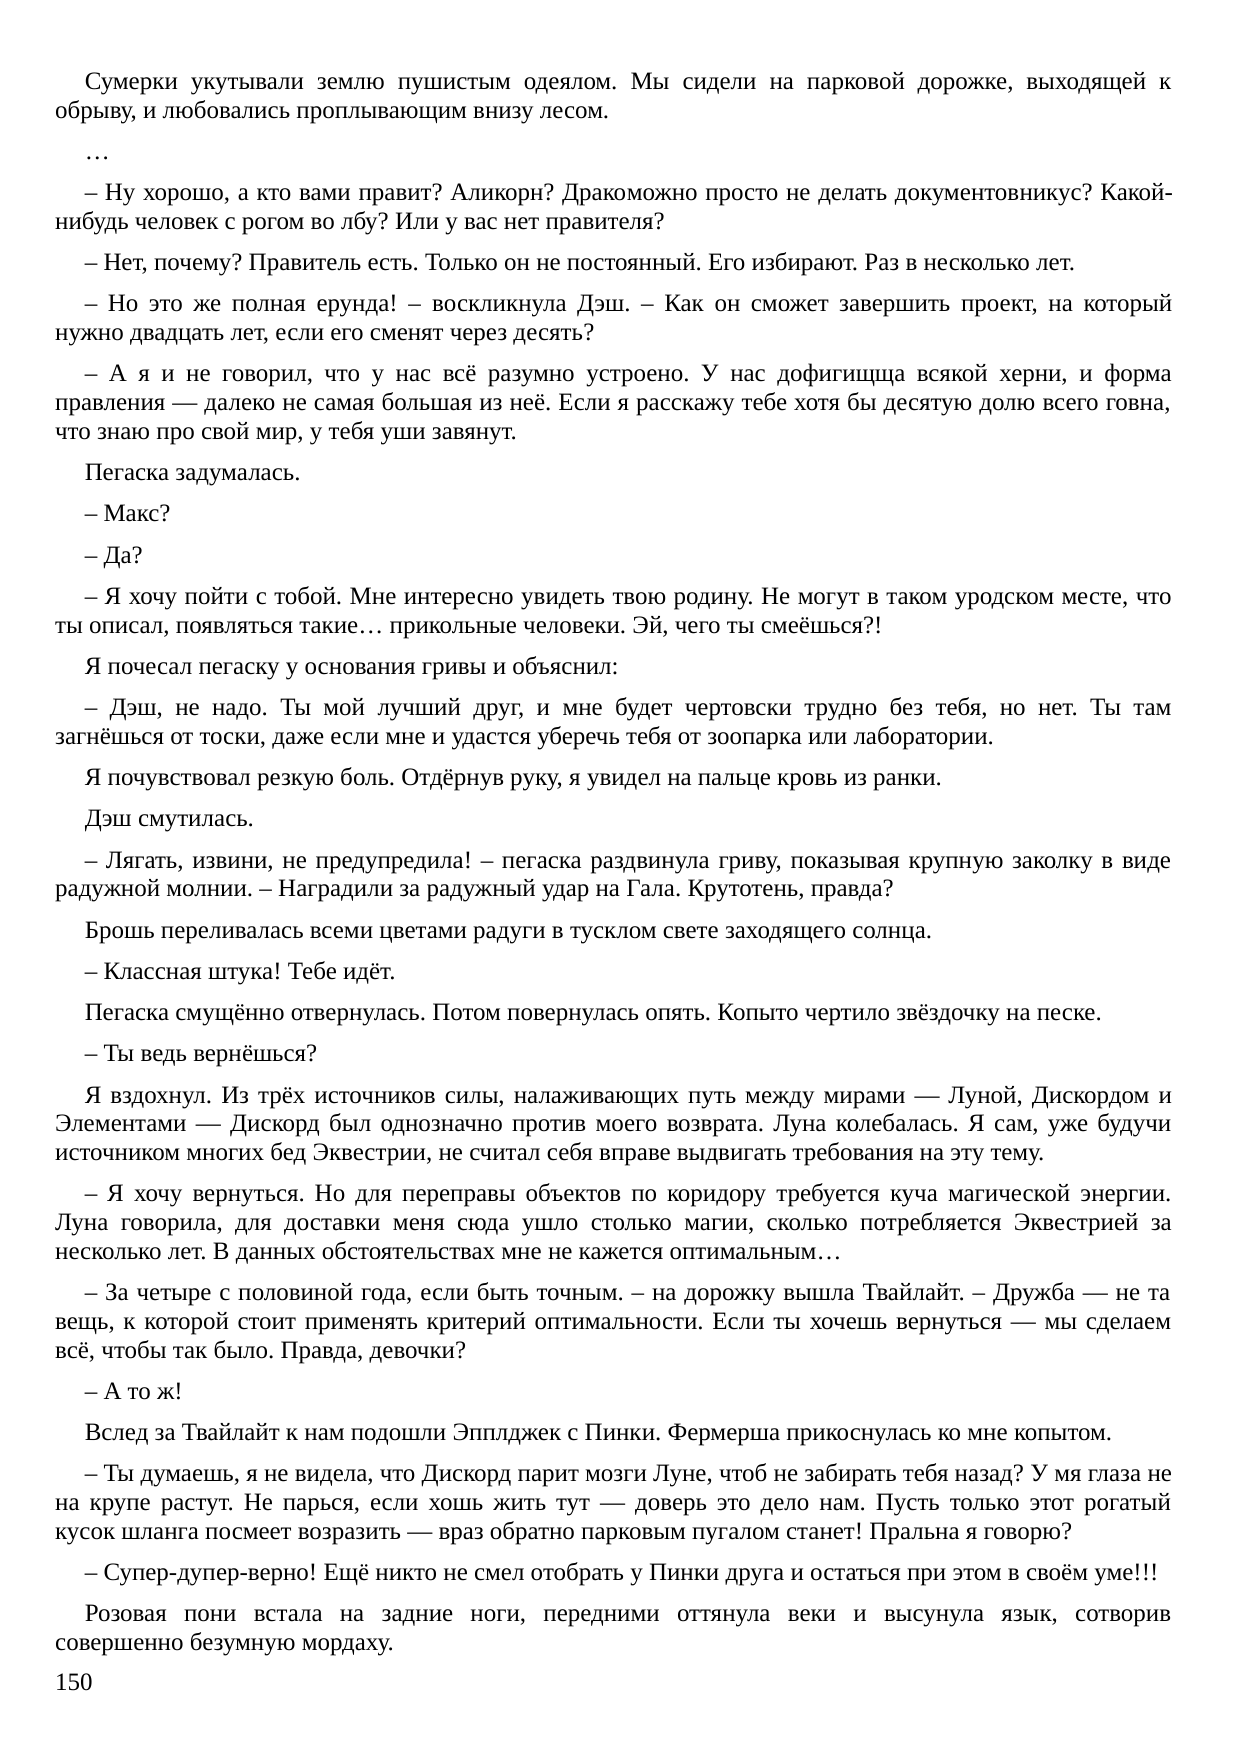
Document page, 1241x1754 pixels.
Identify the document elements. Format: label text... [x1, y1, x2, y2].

text Я почувствовал резкую боль. Отдёрнув руку, я увидел на пальце кровь из ранки. [55, 762, 1173, 791]
text – А то ж! [55, 1376, 1173, 1405]
text – Да? [55, 540, 1173, 568]
text – А я и не говорил, что у нас всё разумно устроено. У нас дофигищща всякой херни, и форма правления — далеко не самая большая из неё. Если я расскажу тебе хотя бы десятую долю всего говна, что знаю про свой мир, у тебя уши завянут. [55, 358, 1173, 445]
text – За четыре с половиной года, если быть точным. – на дорожку вышла Твайлайт. – Дружба — не та вещь, к которой стоит применять критерий оптимальности. Если ты хочешь вернуться — мы сделаем всё, чтобы так было. Правда, девочки? [55, 1277, 1173, 1363]
text – Нет, почему? Правитель есть. Только он не постоянный. Его избирают. Раз в несколько лет. [55, 247, 1173, 276]
text – Классная штука! Тебе идёт. [55, 956, 1173, 985]
text – Макс? [55, 498, 1173, 527]
text – Я хочу вернуться. Но для переправы объектов по коридору требуется куча магической энергии. Луна говорила, для доставки меня сюда ушло столько магии, сколько потребляется Эквестрией за несколько лет. В данных обстоятельствах мне не кажется оптимальным… [55, 1178, 1173, 1265]
text Я вздохнул. Из трёх источников силы, налаживающих путь между мирами — Луной, Дискордом и Элементами — Дискорд был однозначно против моего возврата. Луна колебалась. Я сам, уже будучи источником многих бед Эквестрии, не считал себя вправе выдвигать требования на эту тему. [55, 1080, 1173, 1166]
text – Я хочу пойти с тобой. Мне интересно увидеть твою родину. Не могут в таком уродском месте, что ты описал, появляться такие… прикольные человеки. Эй, чего ты смеёшься?! [55, 581, 1173, 638]
text Брошь переливалась всеми цветами радуги в тусклом свете заходящего солнца. [55, 915, 1173, 943]
text Пегаска задумалась. [55, 457, 1173, 486]
text – Супер-дупер-верно! Ещё никто не смел отобрать у Пинки друга и остаться при этом в своём уме!!! [55, 1557, 1173, 1586]
text – Ты думаешь, я не видела, что Дискорд парит мозги Луне, чтоб не забирать тебя назад? У мя глаза не на крупе растут. Не парься, если хошь жить тут — доверь это дело нам. Пусть только этот рогатый кусок шланга посмеет возразить — враз обратно парковым пугалом станет! Пральна я говорю? [55, 1458, 1173, 1545]
text – Но это же полная ерунда! – воскликнула Дэш. – Как он сможет завершить проект, на который нужно двадцать лет, если его сменят через десять? [55, 288, 1173, 346]
text – Ты ведь вернёшься? [55, 1038, 1173, 1067]
text Вслед за Твайлайт к нам подошли Эпплджек с Пинки. Фермерша прикоснулась ко мне копытом. [55, 1417, 1173, 1446]
text Дэш смутилась. [55, 803, 1173, 832]
text Розовая пони встала на задние ноги, передними оттянула веки и высунула язык, сотворив совершенно безумную мордаху. [55, 1598, 1173, 1656]
text Я почесал пегаску у основания гривы и объяснил: [55, 651, 1173, 680]
text – Ну хорошо, а кто вами правит? Аликорн? Дракоможно просто не делать документовникус? Какой-нибудь человек с рогом во лбу? Или у вас нет правителя? [55, 177, 1173, 235]
text … [55, 136, 1173, 165]
text Сумерки укутывали землю пушистым одеялом. Мы сидели на парковой дорожке, выходящей к обрыву, и любовались проплывающим внизу лесом. [55, 66, 1173, 123]
text Пегаска смущённо отвернулась. Потом повернулась опять. Копыто чертило звёздочку на песке. [55, 997, 1173, 1026]
text – Дэш, не надо. Ты мой лучший друг, и мне будет чертовски трудно без тебя, но нет. Ты там загнёшься от тоски, даже если мне и удастся уберечь тебя от зоопарка или лаборатории. [55, 692, 1173, 750]
text – Лягать, извини, не предупредила! – пегаска раздвинула гриву, показывая крупную заколку в виде радужной молнии. – Наградили за радужный удар на Гала. Крутотень, правда? [55, 845, 1173, 902]
